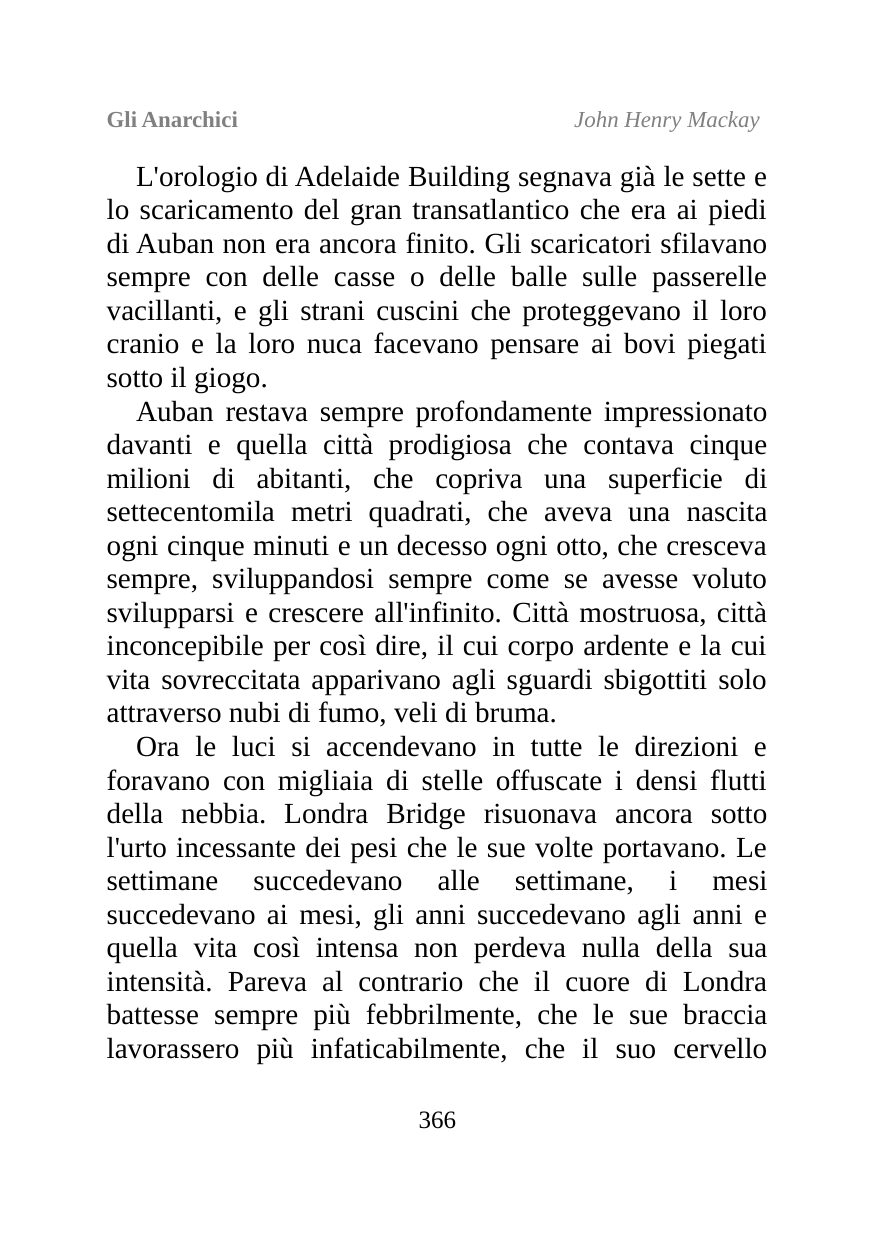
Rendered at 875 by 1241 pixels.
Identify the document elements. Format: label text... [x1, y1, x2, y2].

text Ora le luci si accendevano in tutte le direzioni e foravano con migliaia di stelle offuscate i densi flutti della nebbia. Londra Bridge risuonava ancora sotto l'urto incessante dei pesi che le sue volte portavano. Le settimane succedevano alle settimane, i mesi succedevano ai mesi, gli anni succedevano agli anni e quella vita così intensa non perdeva nulla della sua intensità. Pareva al contrario che il cuore di Londra battesse sempre più febbrilmente, che le sue braccia lavorassero più infaticabilmente, che il suo cervello [106, 729, 768, 1064]
text L'orologio di Adelaide Building segnava già le sette e lo scaricamento del gran transatlantico che era ai piedi di Auban non era ancora finito. Gli scaricatori sfilavano sempre con delle casse o delle balle sulle passerelle vacillanti, e gli strani cuscini che proteggevano il loro cranio e la loro nuca facevano pensare ai bovi piegati sotto il giogo. [106, 159, 768, 394]
text Auban restava sempre profondamente impressionato davanti e quella città prodigiosa che contava cinque milioni di abitanti, che copriva una superficie di settecentomila metri quadrati, che aveva una nascita ogni cinque minuti e un decesso ogni otto, che cresceva sempre, sviluppandosi sempre come se avesse voluto svilupparsi e crescere all'infinito. Città mostruosa, città inconcepibile per così dire, il cui corpo ardente e la cui vita sovreccitata apparivano agli sguardi sbigottiti solo attraverso nubi di fumo, veli di bruma. [106, 394, 768, 729]
